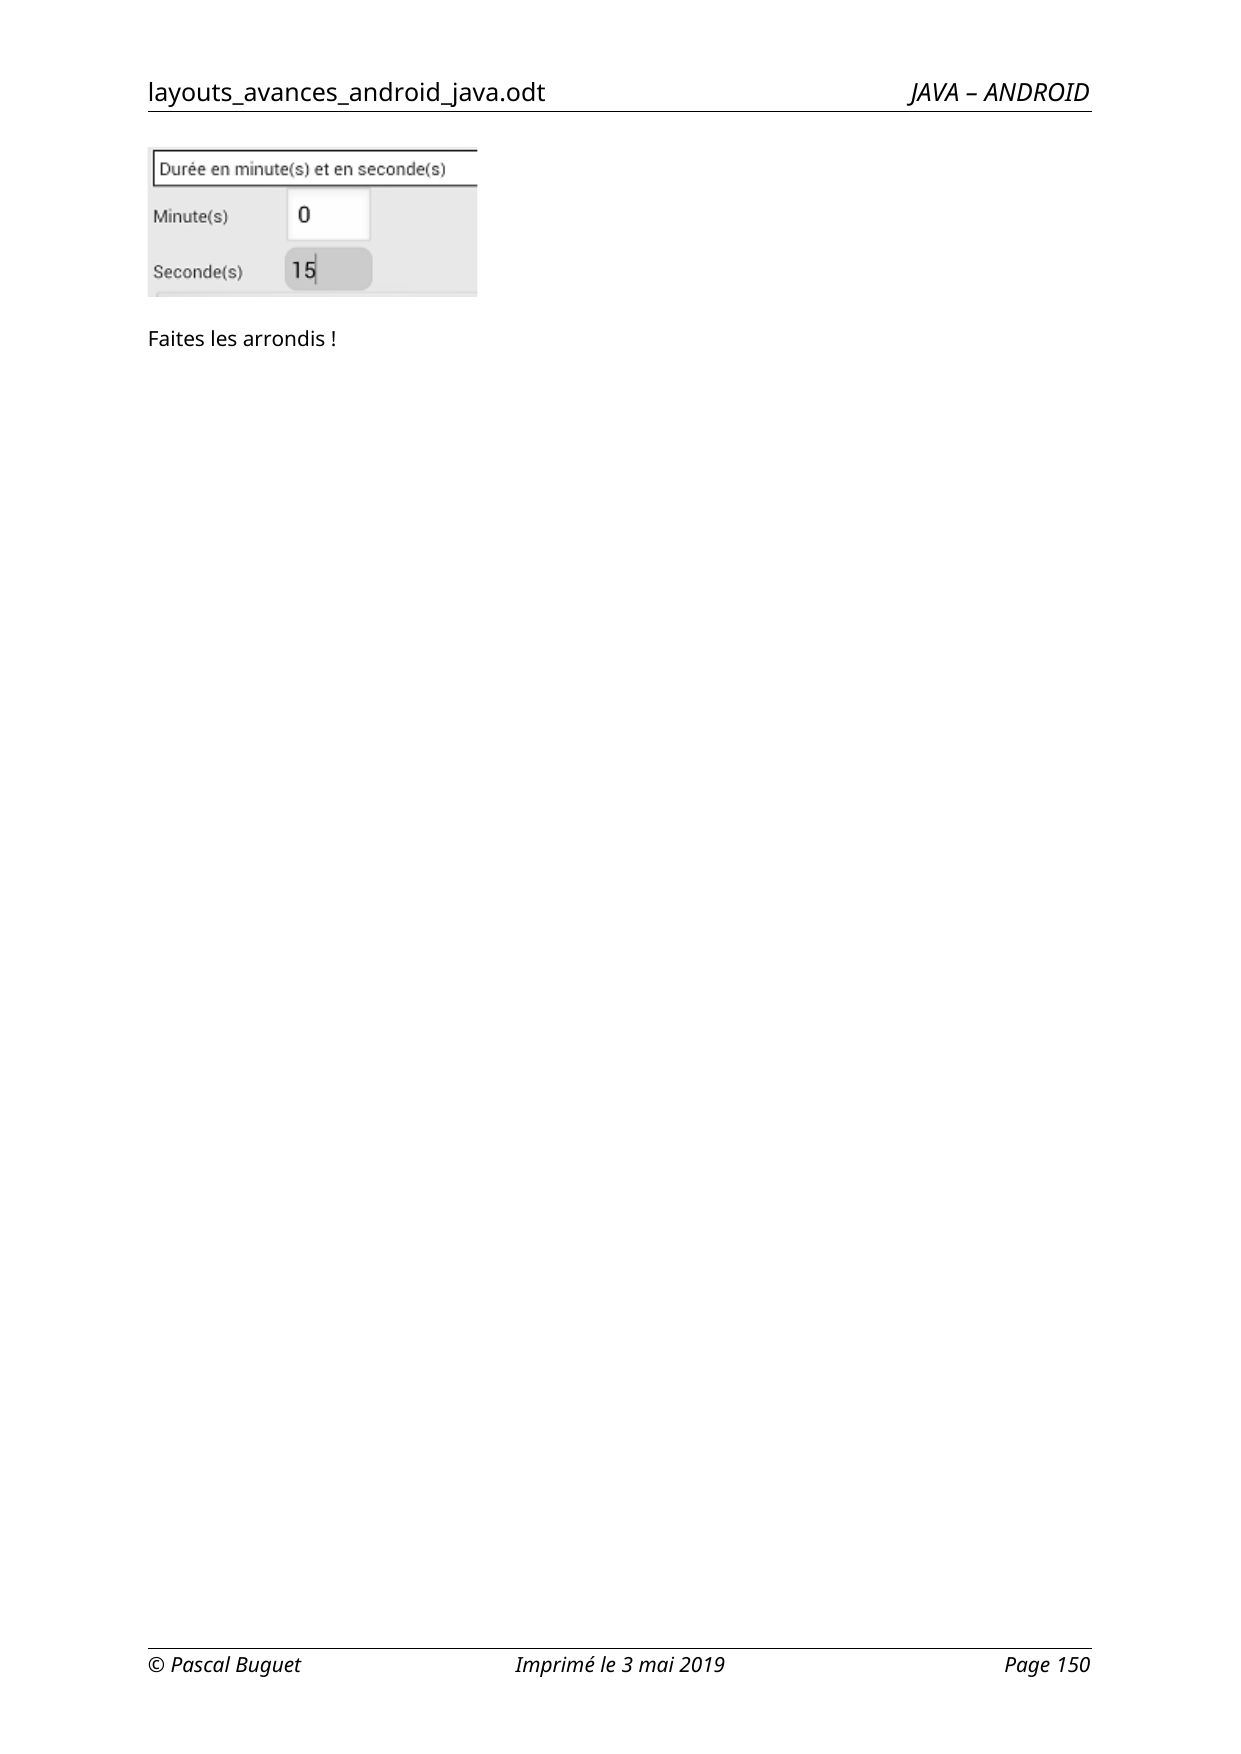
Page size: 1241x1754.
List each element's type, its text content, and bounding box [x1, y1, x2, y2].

text Faites les arrondis ! [148, 324, 1092, 353]
picture [147, 147, 478, 297]
